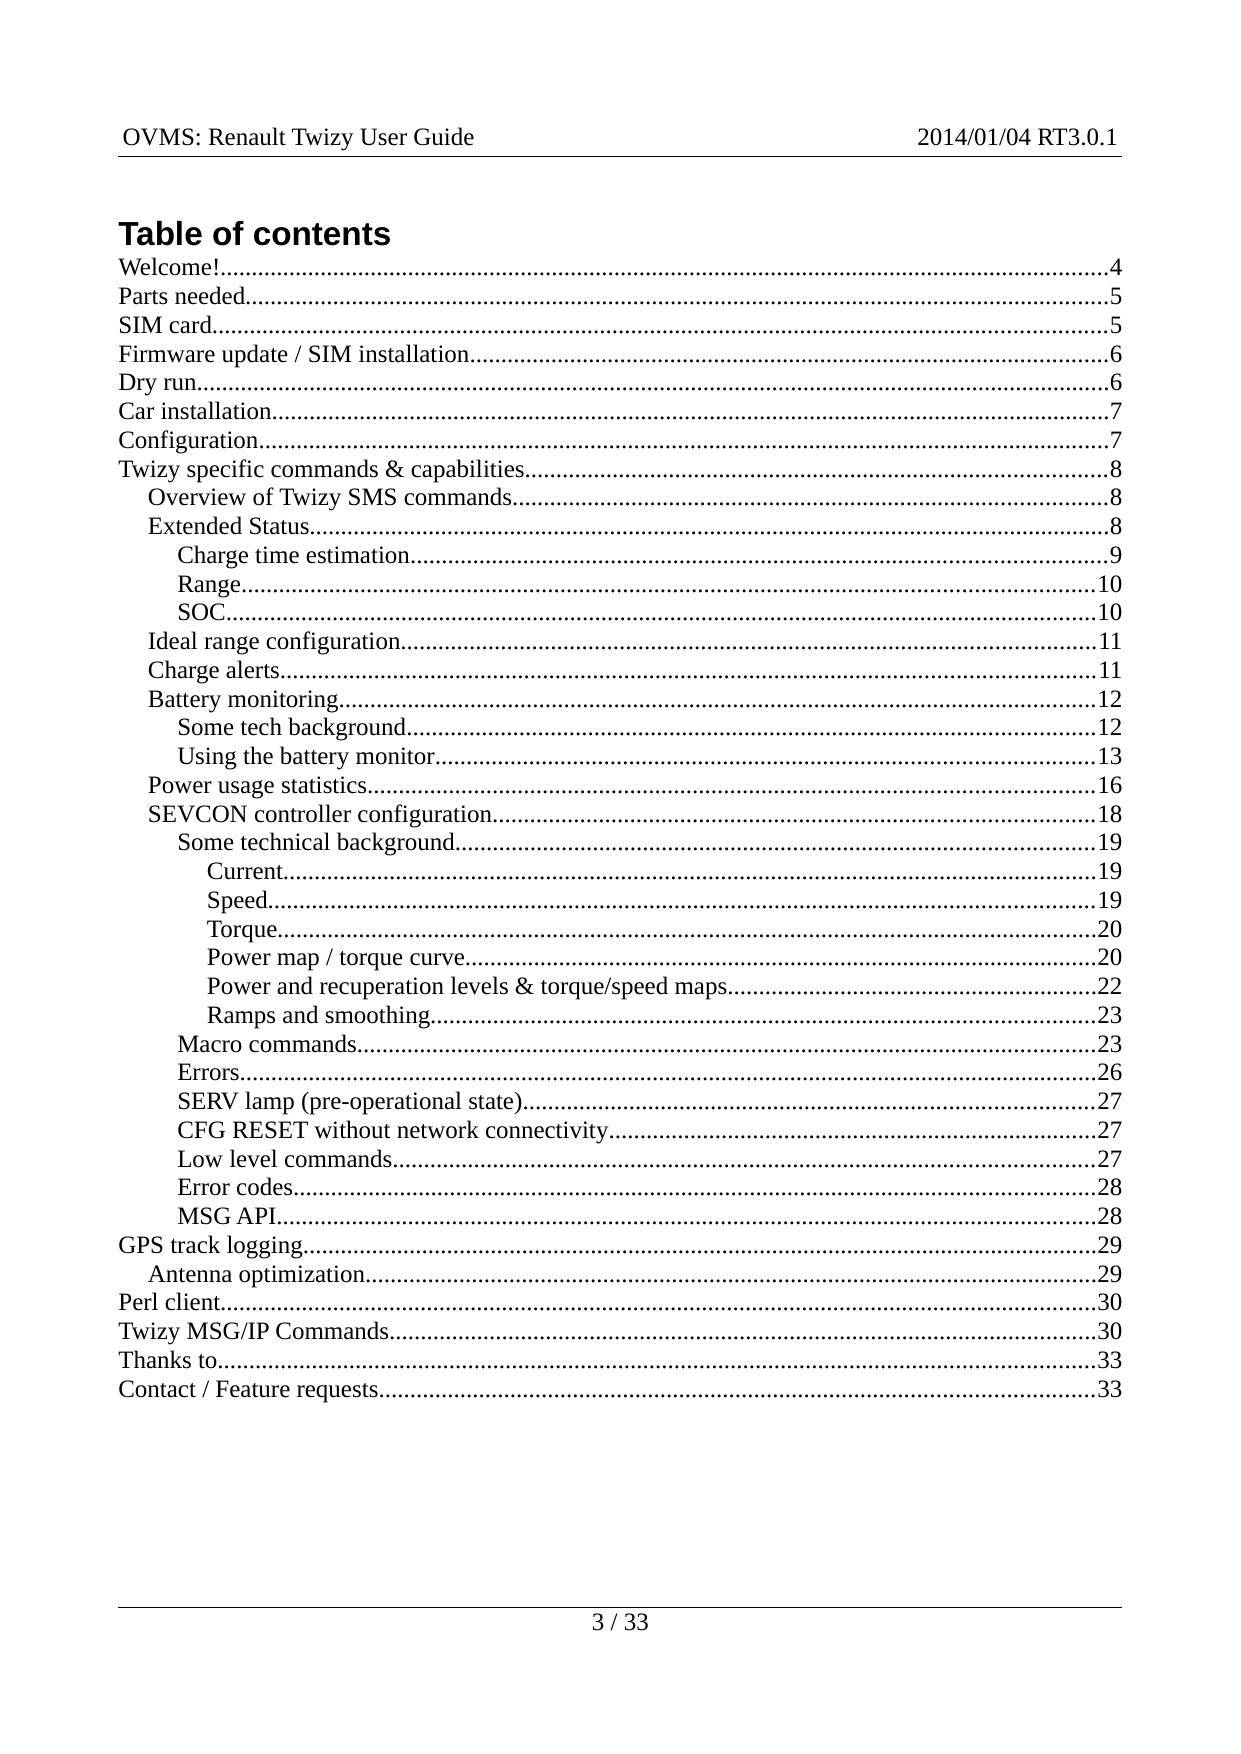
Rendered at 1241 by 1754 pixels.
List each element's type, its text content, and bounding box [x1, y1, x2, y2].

text Welcome! 4 [118, 252, 1122, 281]
text Errors 26 [177, 1057, 1122, 1086]
text Extended Status 8 [148, 511, 1122, 540]
text Firmware update / SIM installation 6 [118, 339, 1122, 367]
text Antenna optimization 29 [148, 1259, 1122, 1287]
text Overview of Twizy SMS commands 8 [148, 482, 1122, 511]
text Charge alerts 11 [148, 655, 1122, 684]
text SERV lamp (pre-operational state) 27 [177, 1086, 1122, 1115]
text Power and recuperation levels & torque/speed maps 22 [207, 971, 1122, 1000]
text Twizy specific commands & capabilities 8 [118, 454, 1122, 482]
text Torque 20 [207, 914, 1122, 942]
text Thanks to... 33 [118, 1345, 1122, 1374]
text Error codes 28 [177, 1172, 1122, 1201]
text Charge time estimation 9 [177, 540, 1122, 569]
text Current 19 [207, 856, 1122, 885]
text Ideal range configuration 11 [148, 626, 1122, 655]
text Using the battery monitor 13 [177, 741, 1122, 770]
text MSG API 28 [177, 1201, 1122, 1230]
text Speed 19 [207, 885, 1122, 914]
subtitle Table of contents [118, 214, 1122, 252]
text Macro commands 23 [177, 1029, 1122, 1057]
text Parts needed 5 [118, 281, 1122, 310]
text Car installation 7 [118, 396, 1122, 425]
text Power map / torque curve 20 [207, 942, 1122, 971]
text Some tech background 12 [177, 712, 1122, 741]
text SIM card 5 [118, 310, 1122, 339]
text Battery monitoring 12 [148, 684, 1122, 712]
text CFG RESET without network connectivity 27 [177, 1115, 1122, 1144]
text SEVCON controller configuration 18 [148, 799, 1122, 827]
text Power usage statistics 16 [148, 770, 1122, 799]
text Twizy MSG/IP Commands 30 [118, 1316, 1122, 1345]
text Contact / Feature requests 33 [118, 1374, 1122, 1402]
text Dry run 6 [118, 367, 1122, 396]
text Configuration 7 [118, 425, 1122, 454]
text Low level commands 27 [177, 1144, 1122, 1172]
text GPS track logging 29 [118, 1230, 1122, 1259]
text Range 10 [177, 569, 1122, 597]
text Some technical background 19 [177, 827, 1122, 856]
text SOC 10 [177, 597, 1122, 626]
text Perl client 30 [118, 1287, 1122, 1316]
text Ramps and smoothing 23 [207, 1000, 1122, 1029]
